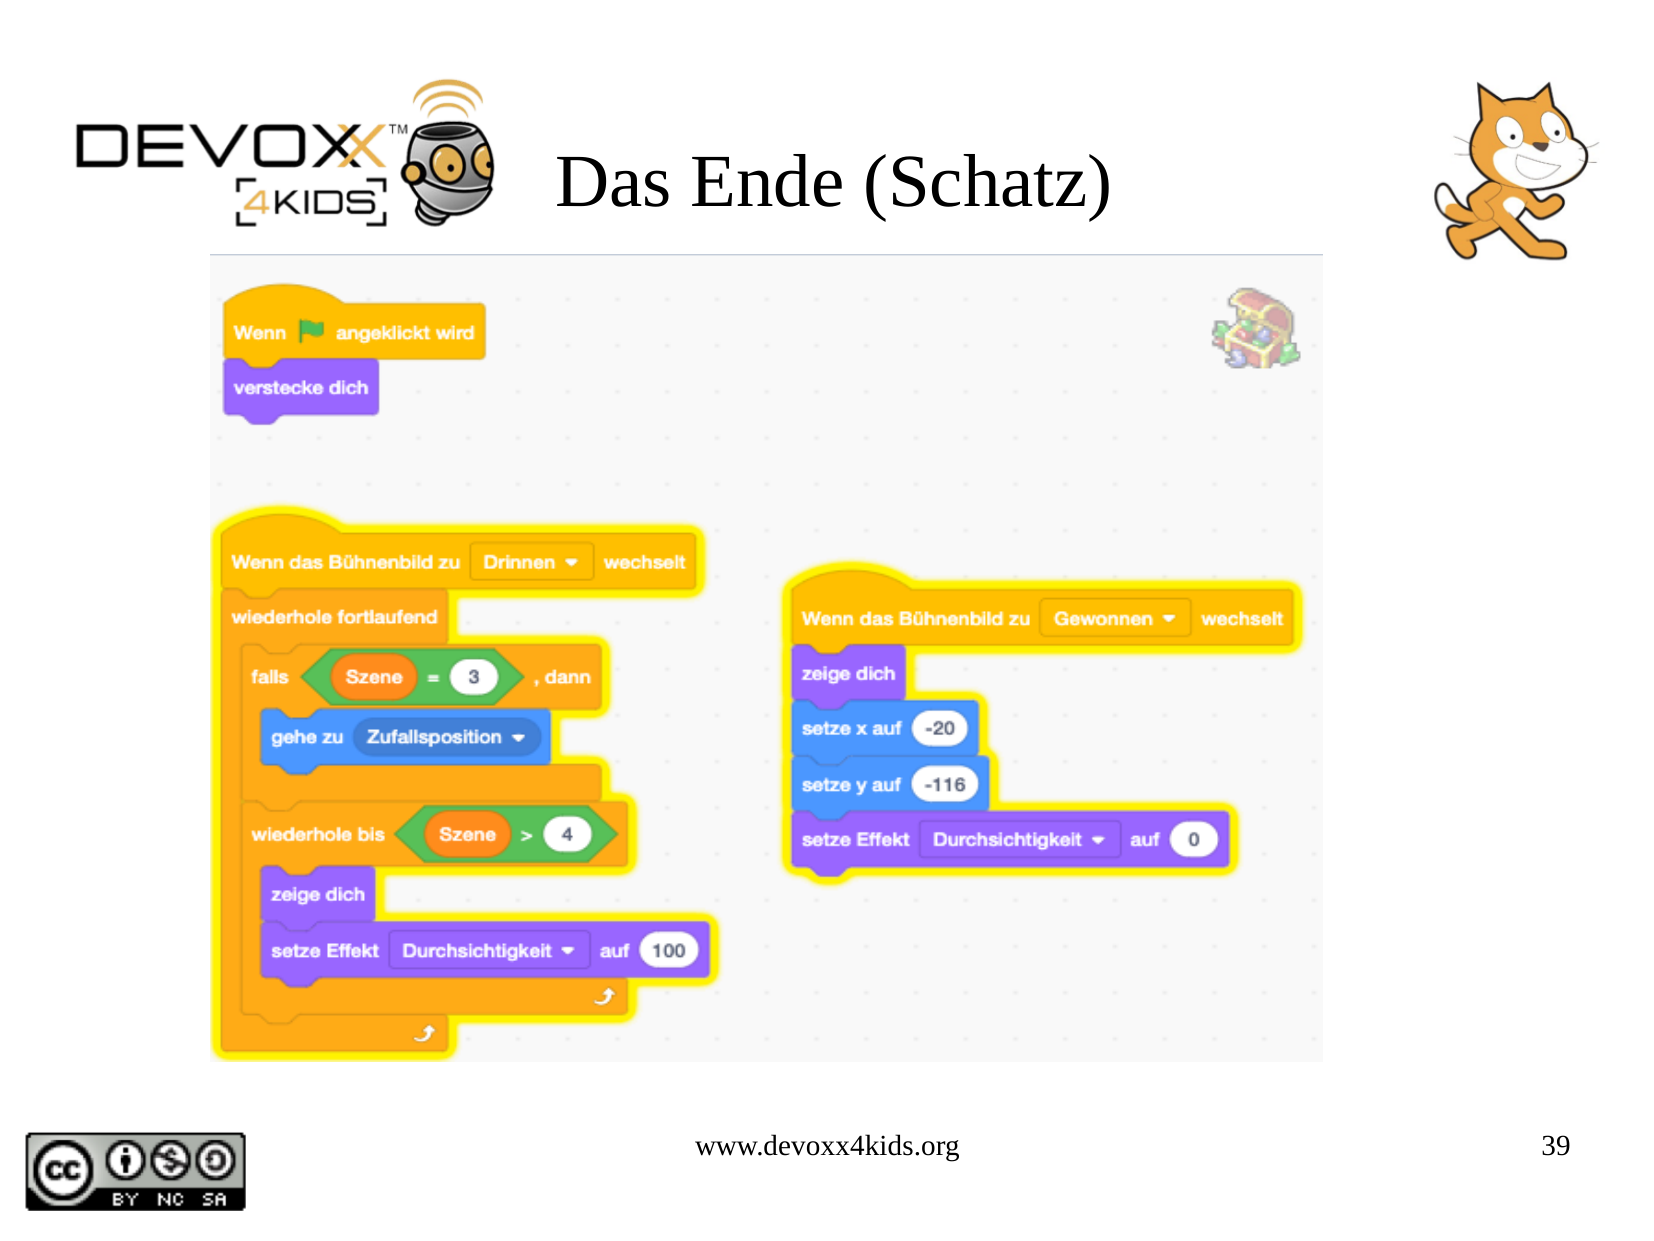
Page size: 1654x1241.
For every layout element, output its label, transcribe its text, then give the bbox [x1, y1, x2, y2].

title Das Ende (Schatz) [555, 78, 1347, 284]
picture [1431, 54, 1607, 272]
picture [35, 58, 1323, 1062]
picture [14, 1121, 249, 1212]
